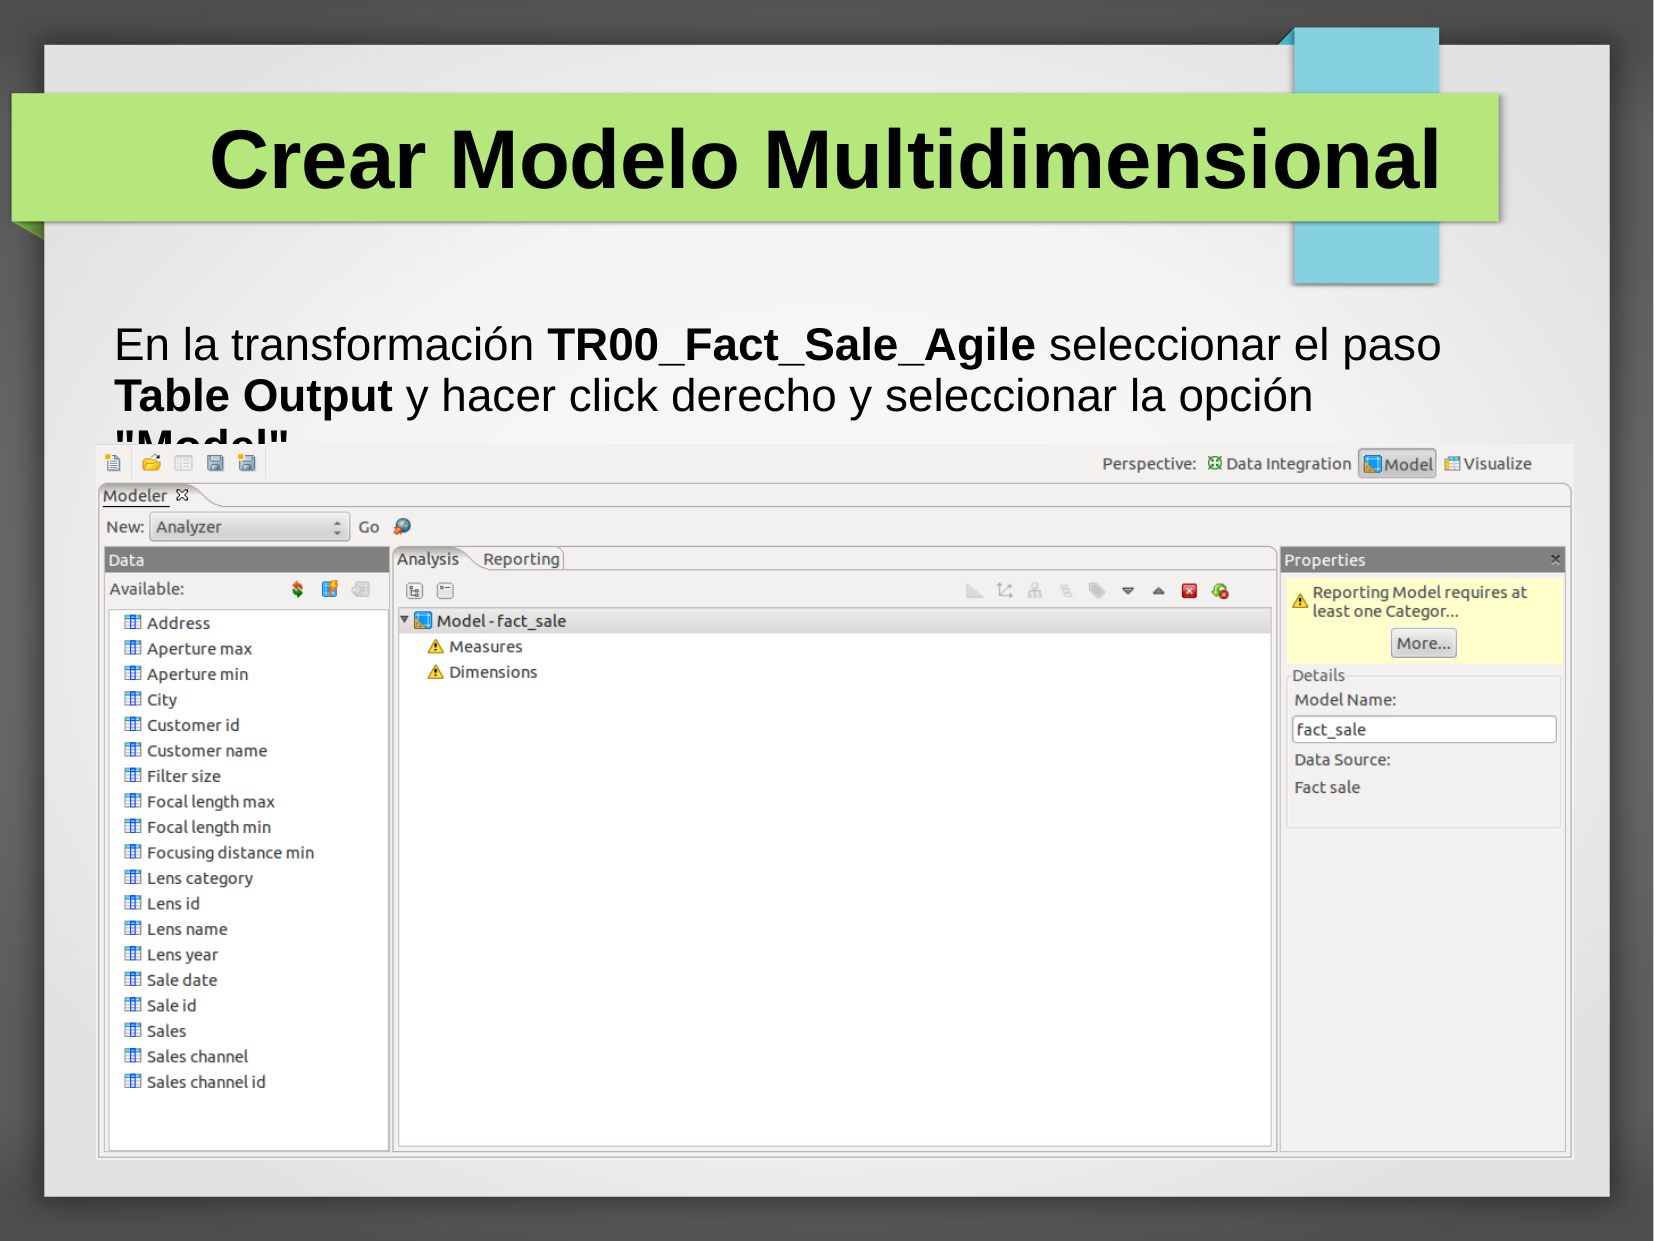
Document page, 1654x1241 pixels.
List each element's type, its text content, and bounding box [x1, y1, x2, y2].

picture [0, 0, 1654, 1241]
text_box En la transformación TR00_Fact_Sale_Agile seleccionar el paso Table Output y hacer click derecho y seleccionar la opción "Model". [99, 311, 1523, 444]
title Crear Modelo Multidimensional [70, 106, 1583, 213]
